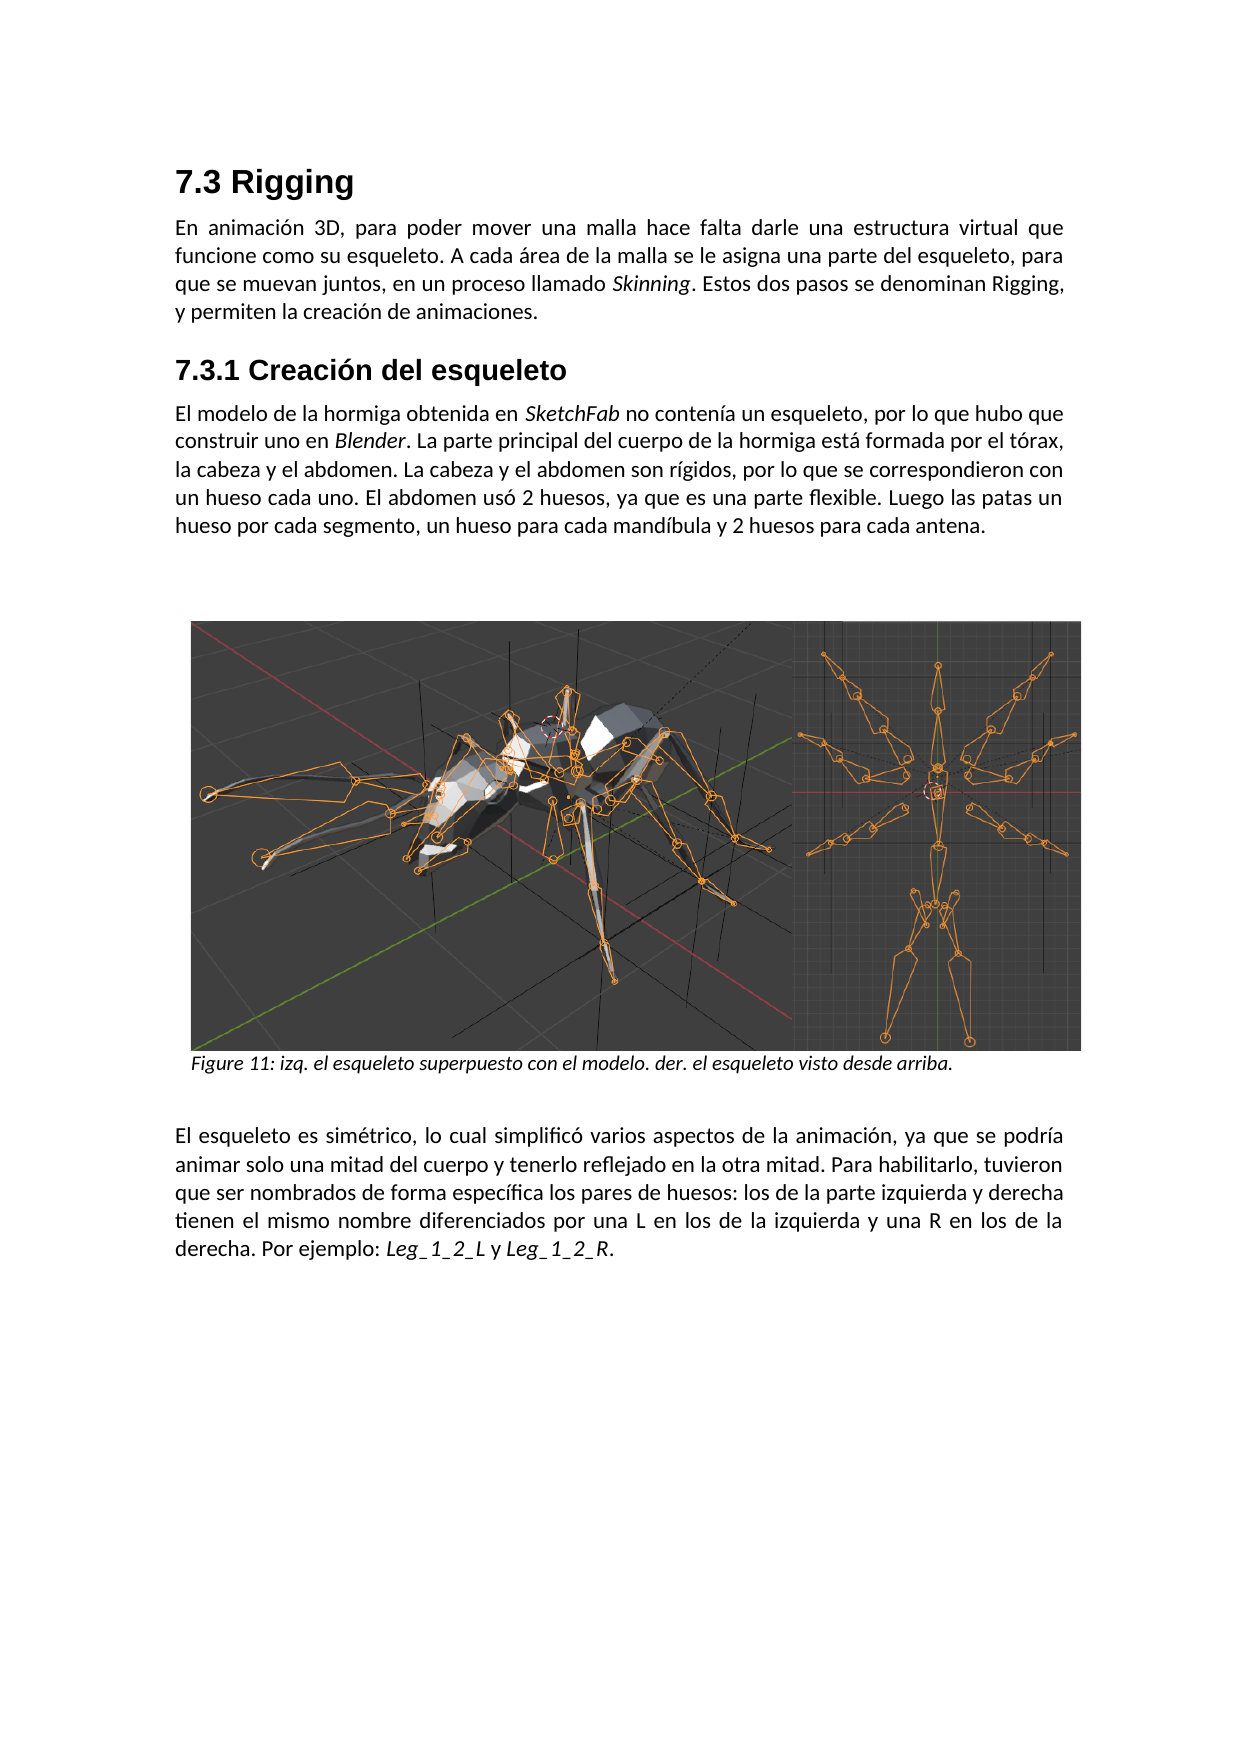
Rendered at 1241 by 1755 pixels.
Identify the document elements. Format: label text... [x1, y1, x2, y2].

subtitle Rigging [175, 162, 1065, 201]
picture [190, 621, 1082, 1051]
text El modelo de la hormiga obtenida en SketchFab no contenía un esqueleto, por lo que hubo que construir uno en Blender. La parte principal del cuerpo de la hormiga está formada por el tórax, la cabeza y el abdomen. La cabeza y el abdomen son rígidos, por lo que se correspondieron con un hueso cada uno. El abdomen usó 2 huesos, ya que es una parte flexible. Luego las patas un hueso por cada segmento, un hueso para cada mandíbula y 2 huesos para cada antena. [175, 399, 1065, 539]
text Figure 11: izq. el esqueleto superpuesto con el modelo. der. el esqueleto visto desde arriba. [191, 1051, 1081, 1076]
text El esqueleto es simétrico, lo cual simplificó varios aspectos de la animación, ya que se podría animar solo una mitad del cuerpo y tenerlo reflejado en la otra mitad. Para habilitarlo, tuvieron que ser nombrados de forma específica los pares de huesos: los de la parte izquierda y derecha tienen el mismo nombre diferenciados por una L en los de la izquierda y una R en los de la derecha. Por ejemplo: Leg_1_2_L y Leg_1_2_R. [175, 1122, 1065, 1262]
subtitle Creación del esqueleto [175, 353, 1065, 386]
text En animación 3D, para poder mover una malla hace falta darle una estructura virtual que funcione como su esqueleto. A cada área de la malla se le asigna una parte del esqueleto, para que se muevan juntos, en un proceso llamado Skinning. Estos dos pasos se denominan Rigging, y permiten la creación de animaciones. [175, 213, 1065, 326]
